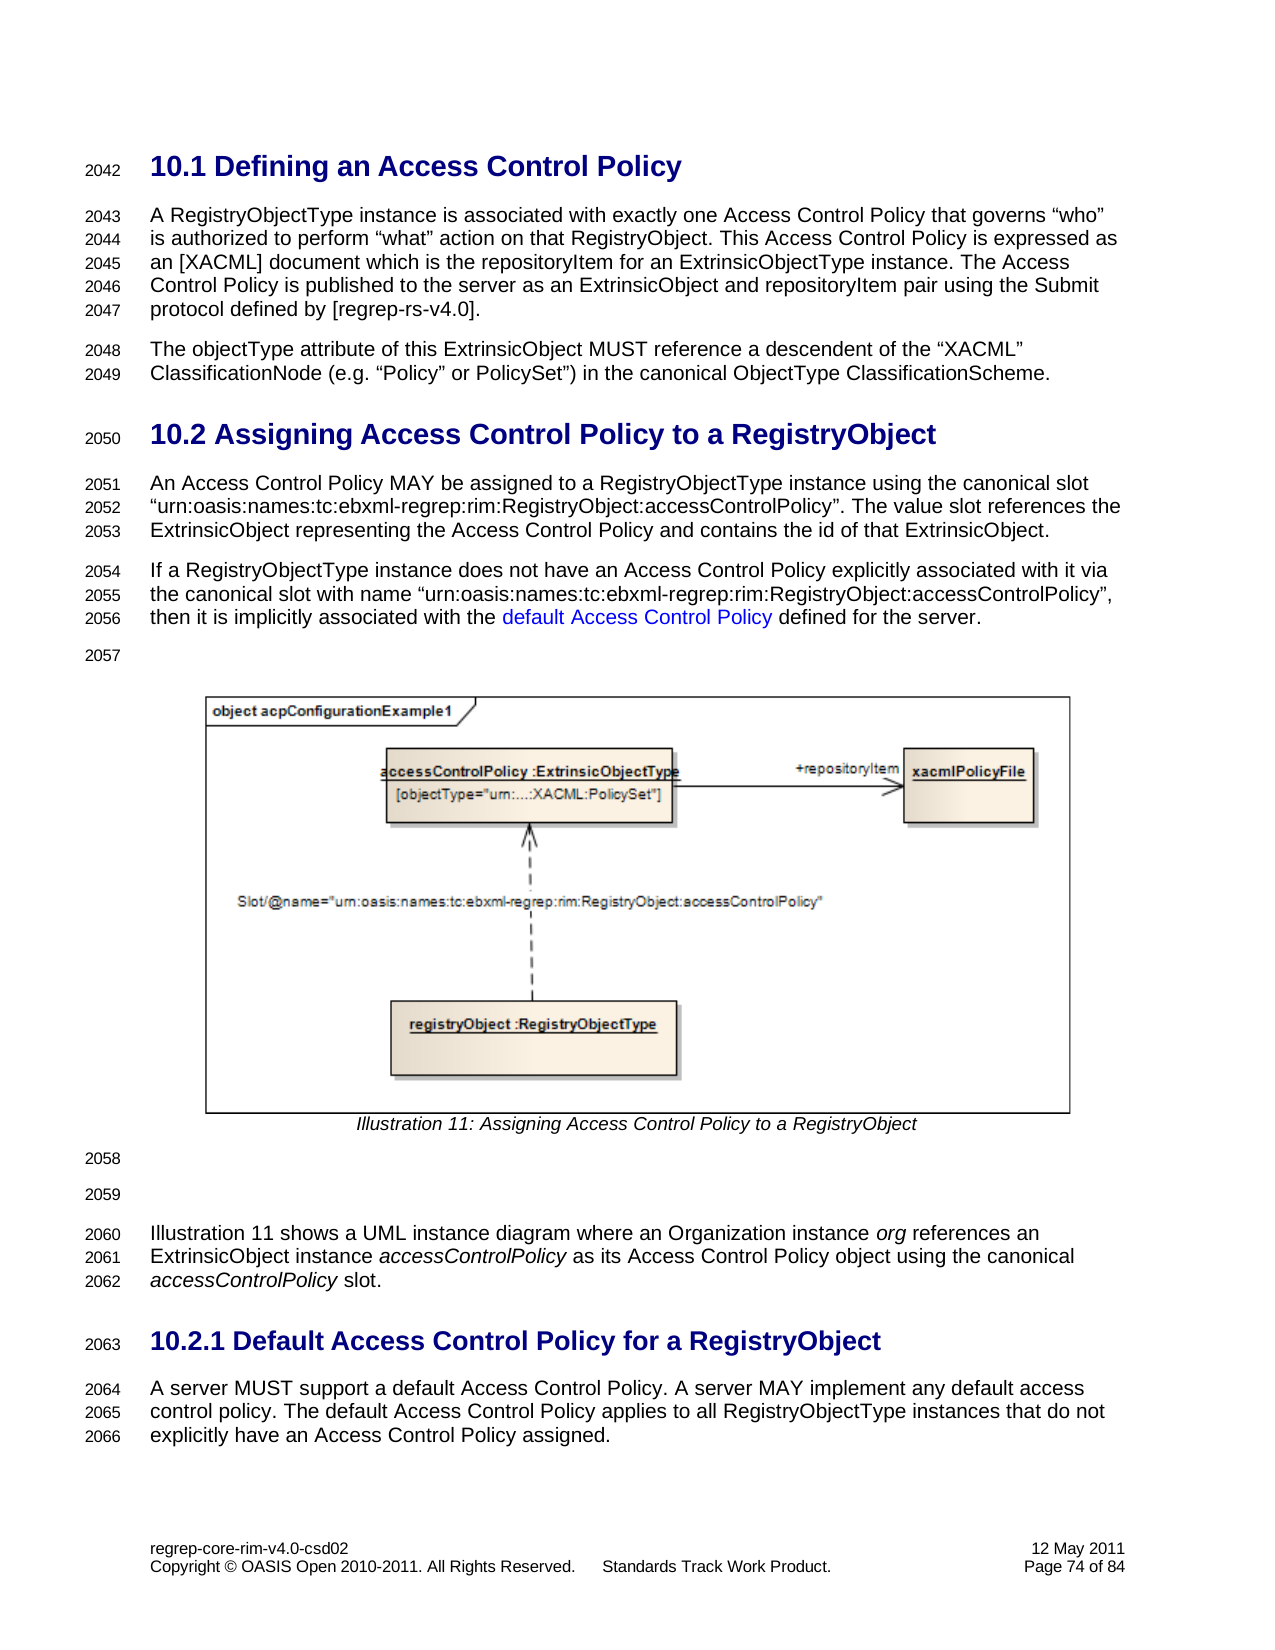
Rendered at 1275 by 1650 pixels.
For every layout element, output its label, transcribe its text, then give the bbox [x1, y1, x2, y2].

subtitle Default Access Control Policy for a RegistryObject [150, 1325, 1125, 1355]
subtitle Defining an Access Control Policy [150, 150, 1125, 182]
text If a RegistryObjectType instance does not have an Access Control Policy explicitly associated with it via the canonical slot with name “urn:oasis:names:tc:ebxml-regrep:rim:RegistryObject:accessControlPolicy”, then it is implicitly associated with the default Access Control Policy defined for the server. [150, 559, 1125, 629]
text The objectType attribute of this ExtrinsicObject MUST reference a descendent of the “XACML” ClassificationNode (e.g. “Policy” or PolicySet”) in the canonical ObjectType ClassificationScheme. [150, 338, 1125, 385]
text Illustration 11 shows a UML instance diagram where an Organization instance org references an ExtrinsicObject instance accessControlPolicy as its Access Control Policy object using the canonical accessControlPolicy slot. [150, 1221, 1125, 1292]
text An Access Control Policy MAY be assigned to a RegistryObjectType instance using the canonical slot “urn:oasis:names:tc:ebxml-regrep:rim:RegistryObject:accessControlPolicy”. The value slot references the ExtrinsicObject representing the Access Control Policy and contains the id of that ExtrinsicObject. [150, 471, 1125, 542]
text Illustration 11: Assigning Access Control Policy to a RegistryObject [204, 1114, 1071, 1135]
text A RegistryObjectType instance is associated with exactly one Access Control Policy that governs “who” is authorized to perform “what” action on that RegistryObject. This Access Control Policy is expressed as an [XACML] document which is the repositoryItem for an ExtrinsicObjectType instance. The Access Control Policy is published to the server as an ExtrinsicObject and repositoryItem pair using the Submit protocol defined by [regrep-rs-v4.0]. [150, 203, 1125, 321]
picture [204, 695, 1071, 1114]
text A server MUST support a default Access Control Policy. A server MAY implement any default access control policy. The default Access Control Policy applies to all RegistryObjectType instances that do not explicitly have an Access Control Policy assigned. [150, 1376, 1125, 1447]
subtitle Assigning Access Control Policy to a RegistryObject [150, 418, 1125, 451]
